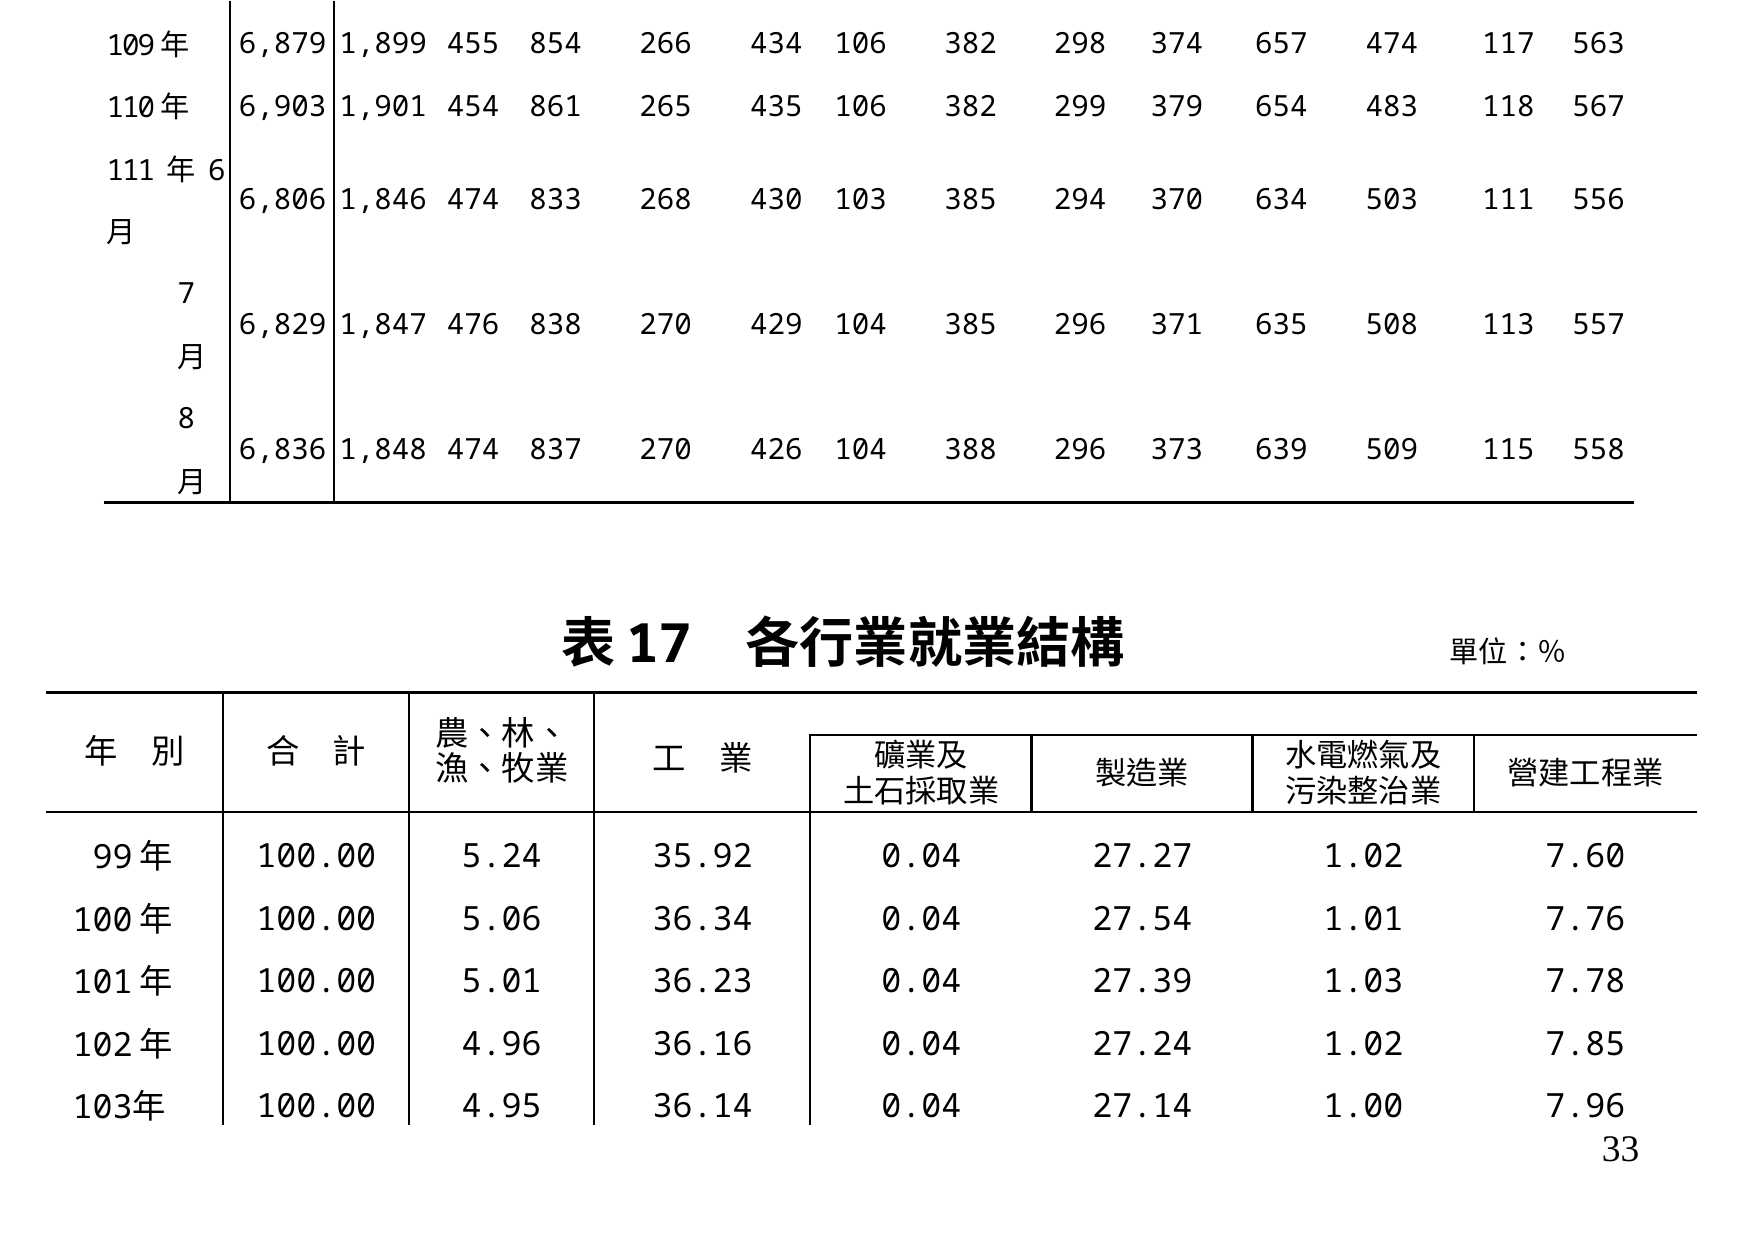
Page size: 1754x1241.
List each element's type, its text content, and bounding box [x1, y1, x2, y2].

table_cell 557 [1563, 251, 1633, 376]
table_cell 7月 [104, 251, 229, 376]
table_cell 8月 [104, 376, 229, 501]
table_cell 635 [1233, 251, 1330, 376]
table_header 農、林、 漁、牧業 [410, 694, 593, 811]
table_cell 382 [902, 1, 1038, 63]
table_cell 7.78 [1474, 938, 1697, 1000]
table_cell 營建工程業 [1475, 736, 1697, 811]
table_cell 426 [734, 376, 818, 501]
table_cell 7.96 [1474, 1063, 1697, 1125]
table_cell 388 [902, 376, 1038, 501]
table_cell 474 [432, 376, 514, 501]
table_cell 657 [1233, 1, 1330, 63]
table_cell 268 [597, 126, 734, 251]
table_header 年 別 [46, 694, 222, 811]
table_cell 113 [1453, 251, 1563, 376]
table_cell 109年 [104, 1, 229, 63]
table_cell 270 [597, 251, 734, 376]
table_header 工 業 [595, 694, 810, 811]
table_cell 861 [514, 63, 597, 126]
table_header [810, 694, 1697, 734]
table_cell 634 [1233, 126, 1330, 251]
table_cell 5.01 [410, 938, 593, 1000]
table_cell 100.00 [224, 813, 408, 875]
table_header 合 計 [224, 694, 408, 811]
table_cell 製造業 [1033, 736, 1251, 811]
table_cell 7.85 [1474, 1000, 1697, 1063]
table_cell 1,901 [335, 63, 432, 126]
table_cell 294 [1038, 126, 1121, 251]
table_cell 27.54 [1031, 875, 1252, 938]
table_cell 1,847 [335, 251, 432, 376]
table_cell 104 [818, 376, 902, 501]
table_cell 837 [514, 376, 597, 501]
table_cell 385 [902, 126, 1038, 251]
table_cell 299 [1038, 63, 1121, 126]
table_cell 27.27 [1031, 813, 1252, 875]
table_cell 103 [818, 126, 902, 251]
table_cell [1634, 251, 1639, 376]
table_cell 6,806 [231, 126, 333, 251]
table_cell 1.02 [1253, 813, 1473, 875]
table_cell 296 [1038, 251, 1121, 376]
table_cell 27.14 [1031, 1063, 1252, 1125]
table_cell 100.00 [224, 875, 408, 938]
table_cell 435 [734, 63, 818, 126]
table_cell 35.92 [595, 813, 809, 875]
table_cell 5.06 [410, 875, 593, 938]
table_cell 103年 [46, 1063, 222, 1125]
table_cell 106 [818, 1, 902, 63]
table_cell 1.02 [1253, 1000, 1473, 1063]
table_cell 454 [432, 63, 514, 126]
table_cell 374 [1121, 1, 1232, 63]
table_cell 509 [1330, 376, 1453, 501]
table_cell 0.04 [811, 875, 1031, 938]
table_cell 639 [1233, 376, 1330, 501]
table_cell 7.76 [1474, 875, 1697, 938]
table_cell 36.34 [595, 875, 809, 938]
table_cell 111 [1453, 126, 1563, 251]
table_cell 1,846 [335, 126, 432, 251]
table_cell 100年 [46, 875, 222, 938]
table_cell [1634, 1, 1639, 63]
table_cell 6,879 [231, 1, 333, 63]
table_cell 556 [1563, 126, 1633, 251]
table_cell [1634, 376, 1639, 501]
table_cell 100.00 [224, 938, 408, 1000]
table_cell 0.04 [811, 1000, 1031, 1063]
table_cell 4.95 [410, 1063, 593, 1125]
table_cell 474 [1330, 1, 1453, 63]
table_cell 382 [902, 63, 1038, 126]
table_cell 117 [1453, 1, 1563, 63]
table_cell 434 [734, 1, 818, 63]
table_cell 379 [1121, 63, 1232, 126]
table_cell 385 [902, 251, 1038, 376]
table_cell 101年 [46, 938, 222, 1000]
table_cell 6,903 [231, 63, 333, 126]
table_cell 36.14 [595, 1063, 809, 1125]
table_cell 6,836 [231, 376, 333, 501]
table_cell 118 [1453, 63, 1563, 126]
table_cell 100.00 [224, 1000, 408, 1063]
table_cell 265 [597, 63, 734, 126]
table_cell 礦業及 土石採取業 [811, 736, 1030, 811]
table_cell 36.16 [595, 1000, 809, 1063]
table_cell 110年 [104, 63, 229, 126]
table_cell 474 [432, 126, 514, 251]
table_cell 429 [734, 251, 818, 376]
table_cell 6,829 [231, 251, 333, 376]
table_cell 0.04 [811, 1063, 1031, 1125]
table_cell 102年 [46, 1000, 222, 1063]
table_cell 296 [1038, 376, 1121, 501]
subtitle 表17 各行業就業結構 單位：％ [561, 566, 1639, 691]
table_cell 5.24 [410, 813, 593, 875]
table_cell 654 [1233, 63, 1330, 126]
table_cell 36.23 [595, 938, 809, 1000]
table_cell 100.00 [224, 1063, 408, 1125]
table_cell 水電燃氣及 污染整治業 [1254, 736, 1473, 811]
table_cell 508 [1330, 251, 1453, 376]
table_cell 833 [514, 126, 597, 251]
table_cell 106 [818, 63, 902, 126]
table_cell 370 [1121, 126, 1232, 251]
table_cell 838 [514, 251, 597, 376]
table_cell 0.04 [811, 938, 1031, 1000]
table_cell 99年 [46, 813, 222, 875]
table_cell 567 [1563, 63, 1633, 126]
table_cell [1634, 126, 1639, 251]
table_cell 854 [514, 1, 597, 63]
table_cell 1.03 [1253, 938, 1473, 1000]
table_cell 1,848 [335, 376, 432, 501]
table_cell 104 [818, 251, 902, 376]
table_cell 27.39 [1031, 938, 1252, 1000]
table_cell 558 [1563, 376, 1633, 501]
table_cell 1,899 [335, 1, 432, 63]
table_cell 1.01 [1253, 875, 1473, 938]
table_cell 455 [432, 1, 514, 63]
table_cell 476 [432, 251, 514, 376]
table_cell 270 [597, 376, 734, 501]
table_cell 111年6月 [104, 126, 229, 251]
table_cell 483 [1330, 63, 1453, 126]
table_cell 7.60 [1474, 813, 1697, 875]
table_cell 27.24 [1031, 1000, 1252, 1063]
table_cell [1634, 63, 1639, 126]
table_cell 298 [1038, 1, 1121, 63]
table_cell 371 [1121, 251, 1232, 376]
table_cell 1.00 [1253, 1063, 1473, 1125]
table_cell 563 [1563, 1, 1633, 63]
table_cell 503 [1330, 126, 1453, 251]
table_cell 0.04 [811, 813, 1031, 875]
table_cell 115 [1453, 376, 1563, 501]
table_cell 4.96 [410, 1000, 593, 1063]
table_cell 430 [734, 126, 818, 251]
table_cell 266 [597, 1, 734, 63]
table_cell 373 [1121, 376, 1232, 501]
